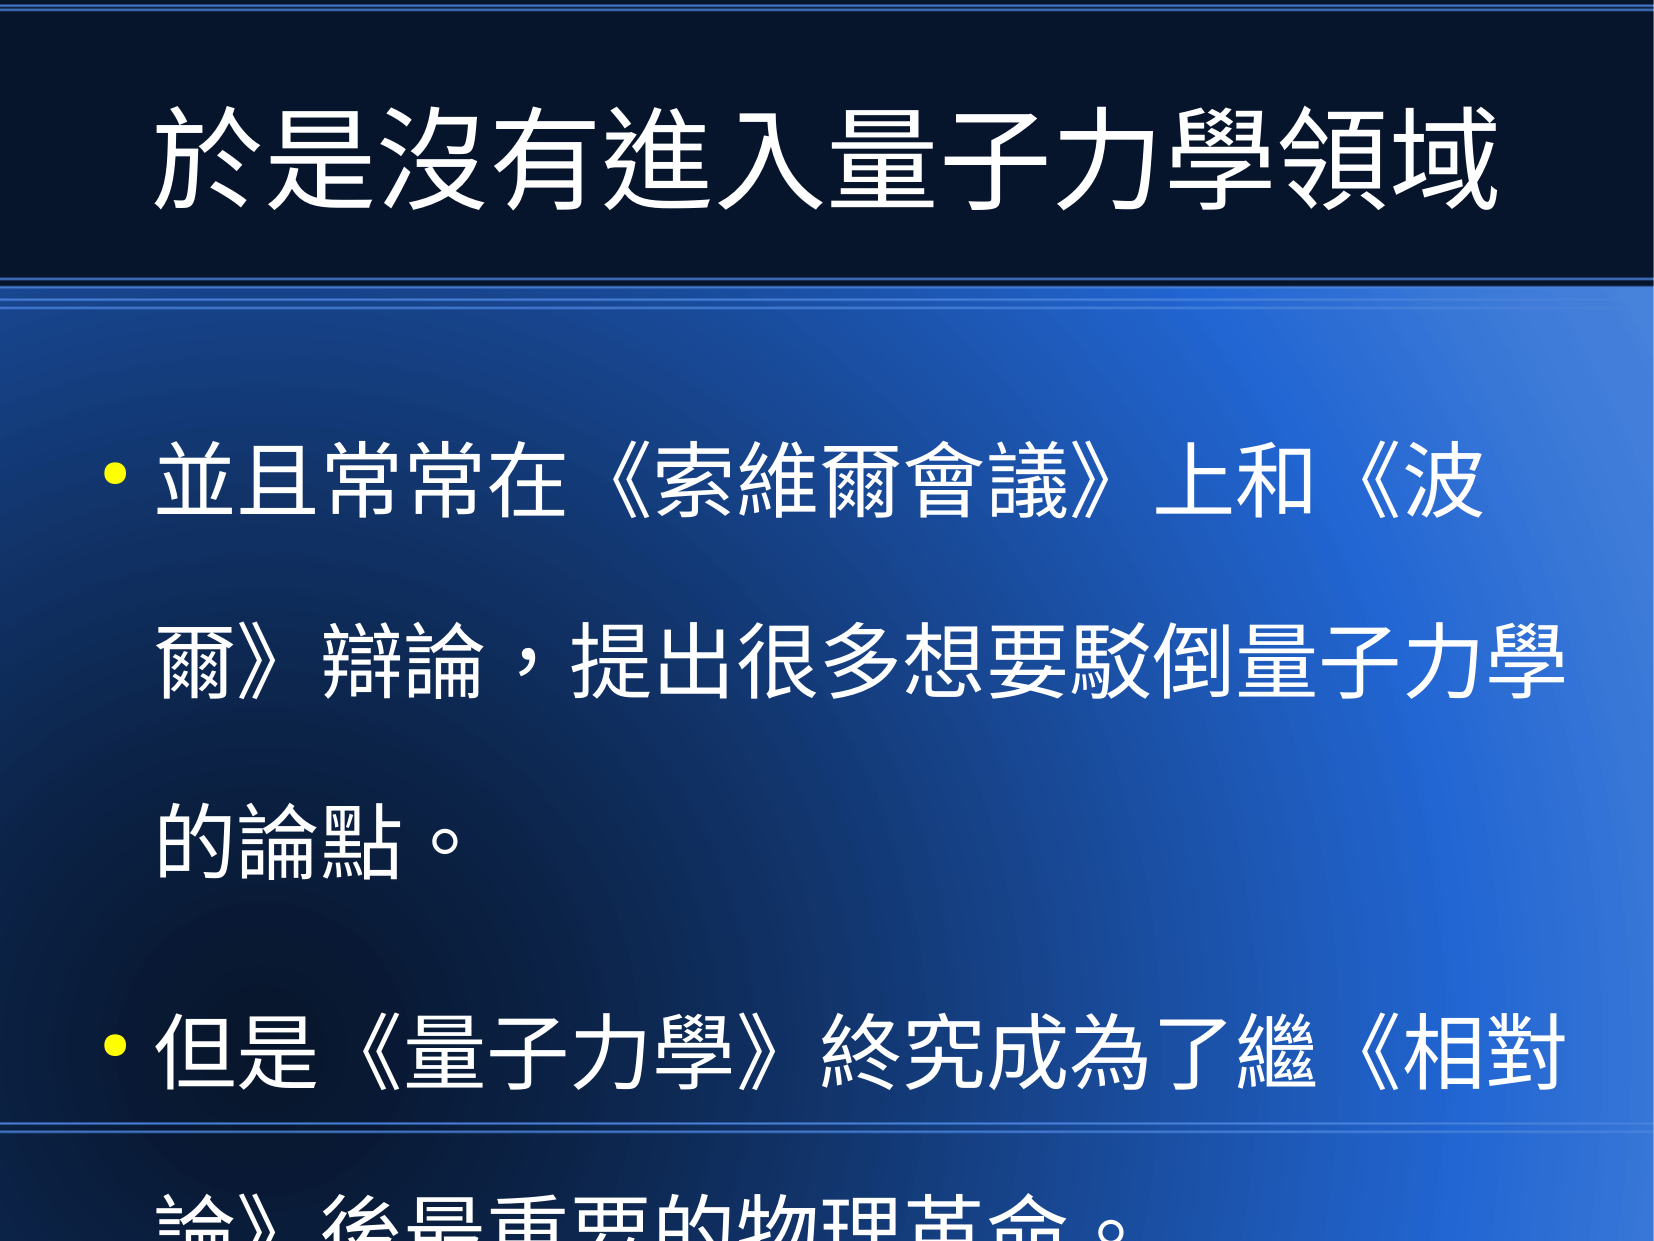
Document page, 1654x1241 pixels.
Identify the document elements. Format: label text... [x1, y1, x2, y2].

title 於是沒有進入量子力學領域 [82, 49, 1571, 257]
picture [0, 0, 1654, 1241]
list 並且常常在《索維爾會議》上和《波爾》辯論，提出很多想要駁倒量子力學的論點。 但是《量子力學》終究成為了繼《相對論》後最重要的物理革命。 [82, 355, 1571, 1241]
